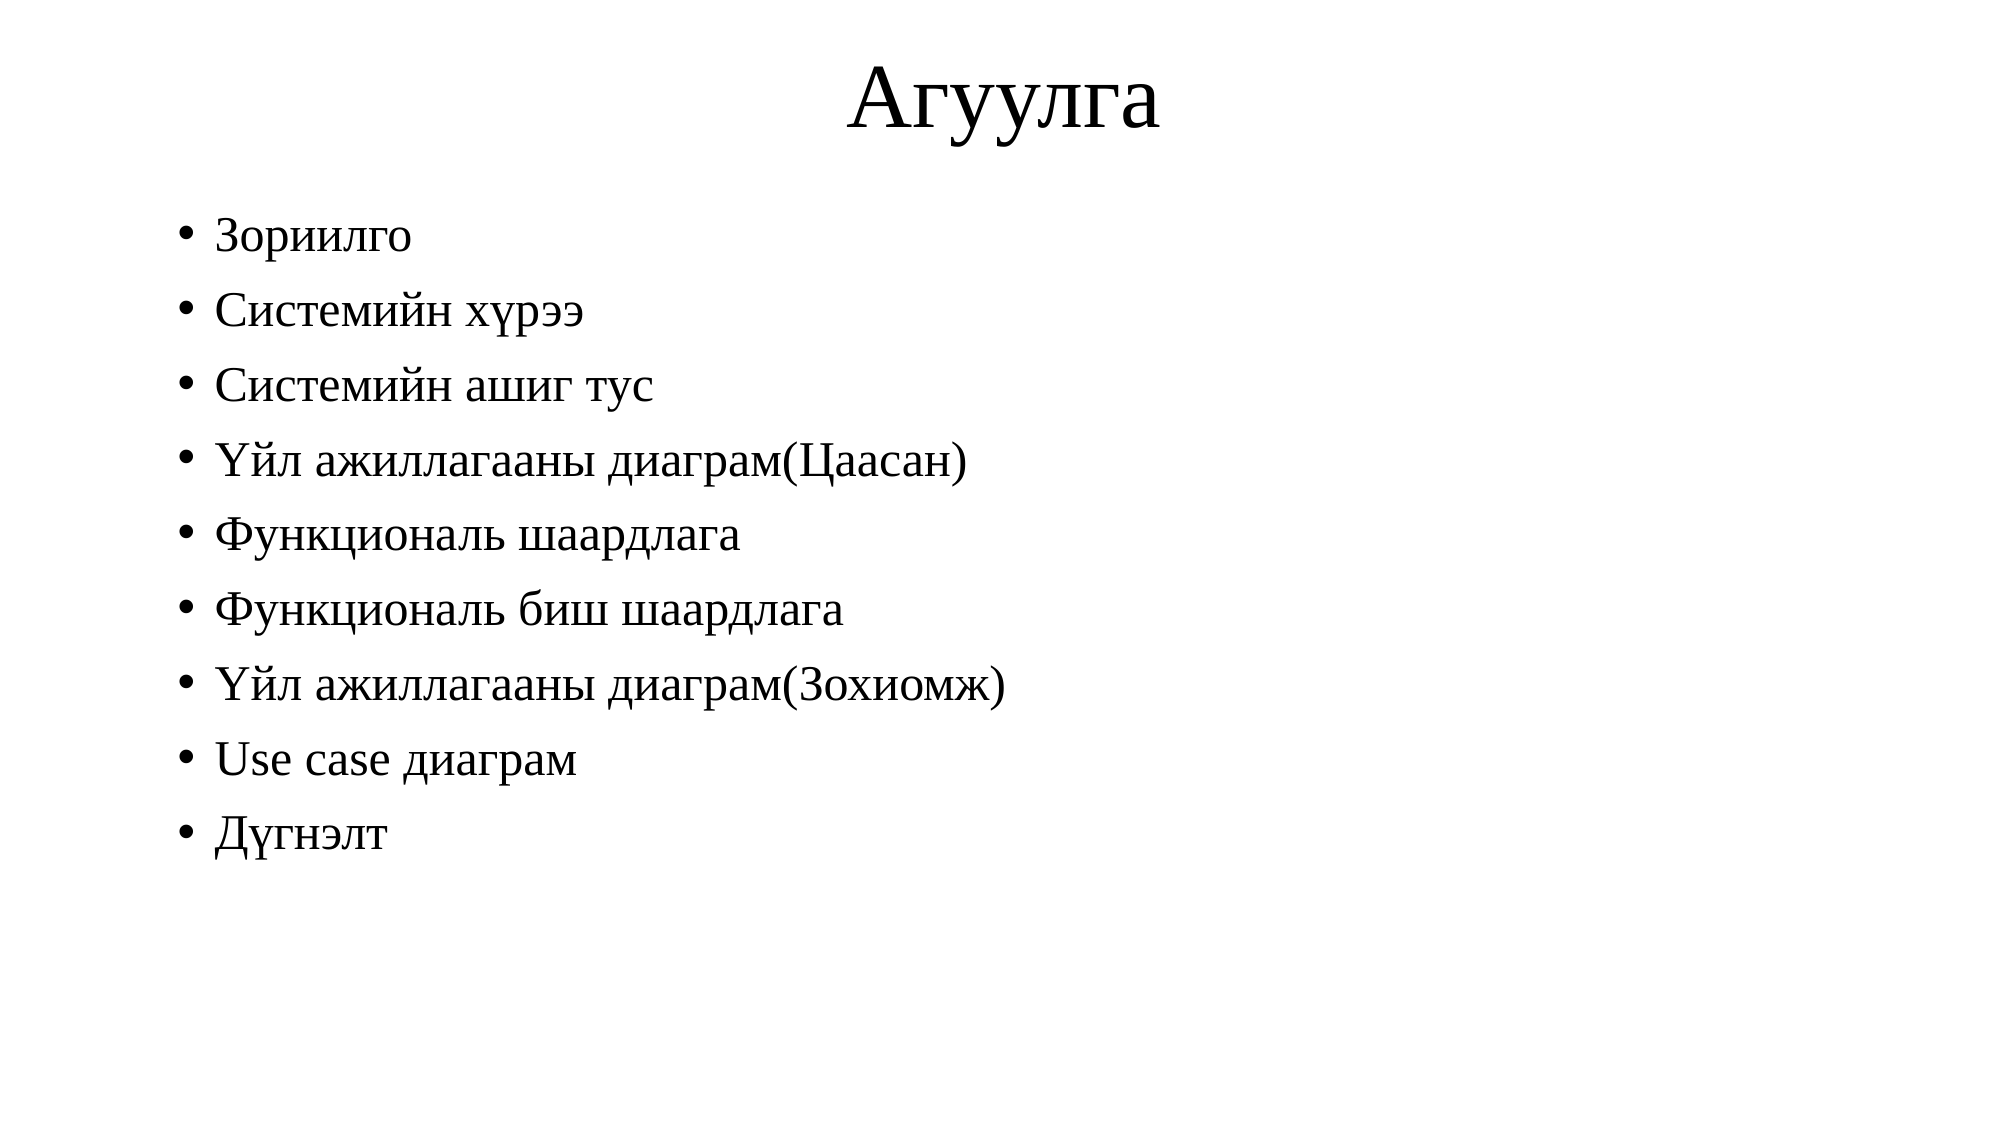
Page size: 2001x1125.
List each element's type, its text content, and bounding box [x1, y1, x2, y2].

text_box Агуулга [141, 23, 1867, 159]
text_box Зориилго Системийн хүрээ Системийн ашиг тус Үйл ажиллагааны диаграм(Цаасан) Функциональ шаардлага Функциональ биш шаардлага Үйл ажиллагааны диаграм(Зохиомж) Use case диаграм Дүгнэлт [177, 186, 1902, 1125]
